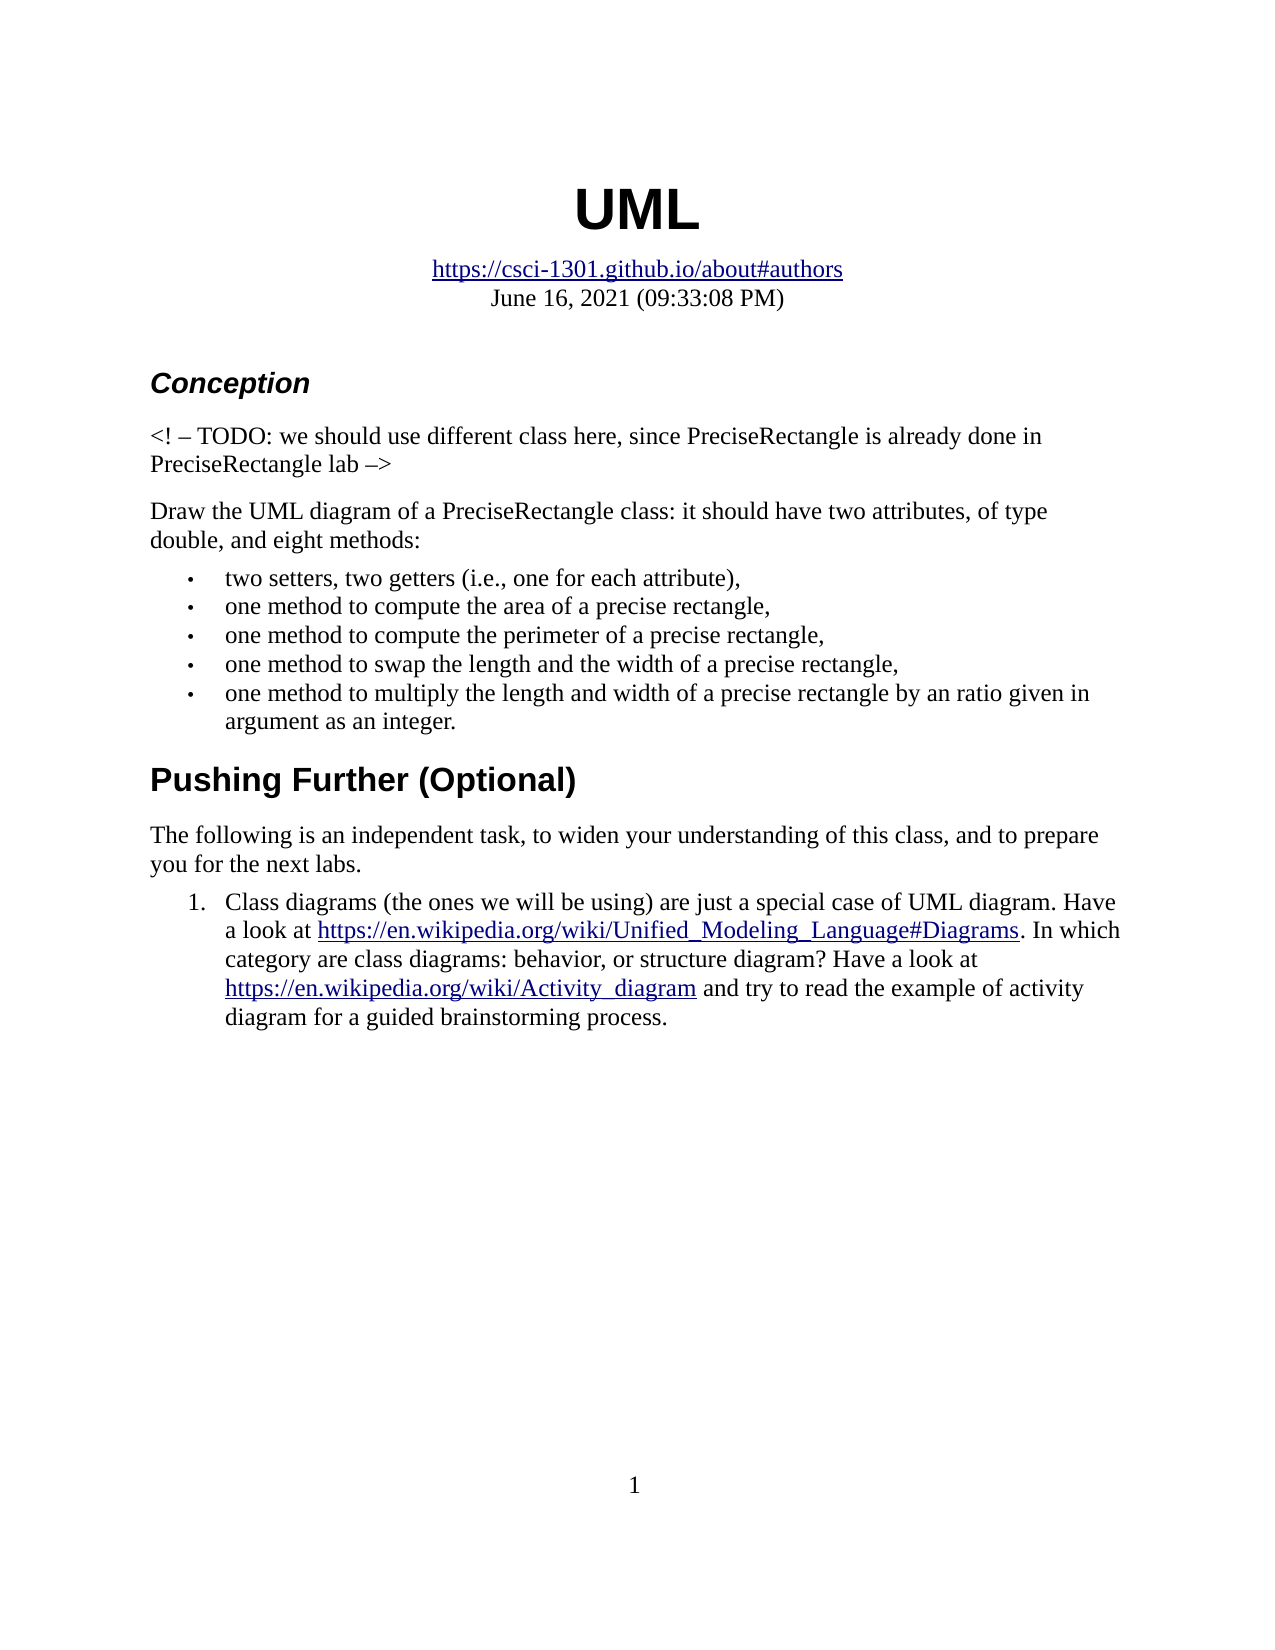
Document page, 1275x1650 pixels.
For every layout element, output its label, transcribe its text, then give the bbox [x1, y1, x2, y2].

list one method to compute the area of a precise rectangle, [187, 591, 1125, 620]
list Class diagrams (the ones we will be using) are just a special case of UML diagram. Have a look at https://en.wikipedia.org/wiki/Unified_Modeling_Language#Diagrams. In which category are class diagrams: behavior, or structure diagram? Have a look at https://en.wikipedia.org/wiki/Activity_diagram and try to read the example of activity diagram for a guided brainstorming process. [187, 887, 1125, 1031]
text <! – TODO: we should use different class here, since PreciseRectangle is already done in PreciseRectangle lab –> [150, 421, 1125, 478]
text The following is an independent task, to widen your understanding of this class, and to prepare you for the next labs. [150, 820, 1125, 878]
title UML [150, 175, 1125, 242]
list two setters, two getters (i.e., one for each attribute), [187, 563, 1125, 591]
text June 16, 2021 (09:33:08 PM) [150, 283, 1125, 312]
list one method to multiply the length and width of a precise rectangle by an ratio given in argument as an integer. [187, 678, 1125, 735]
subtitle Conception [150, 366, 1125, 399]
list one method to swap the length and the width of a precise rectangle, [187, 649, 1125, 678]
list one method to compute the perimeter of a precise rectangle, [187, 620, 1125, 649]
text Draw the UML diagram of a PreciseRectangle class: it should have two attributes, of type double, and eight methods: [150, 496, 1125, 554]
text https://csci-1301.github.io/about#authors [150, 254, 1125, 283]
subtitle Pushing Further (Optional) [150, 760, 1125, 799]
